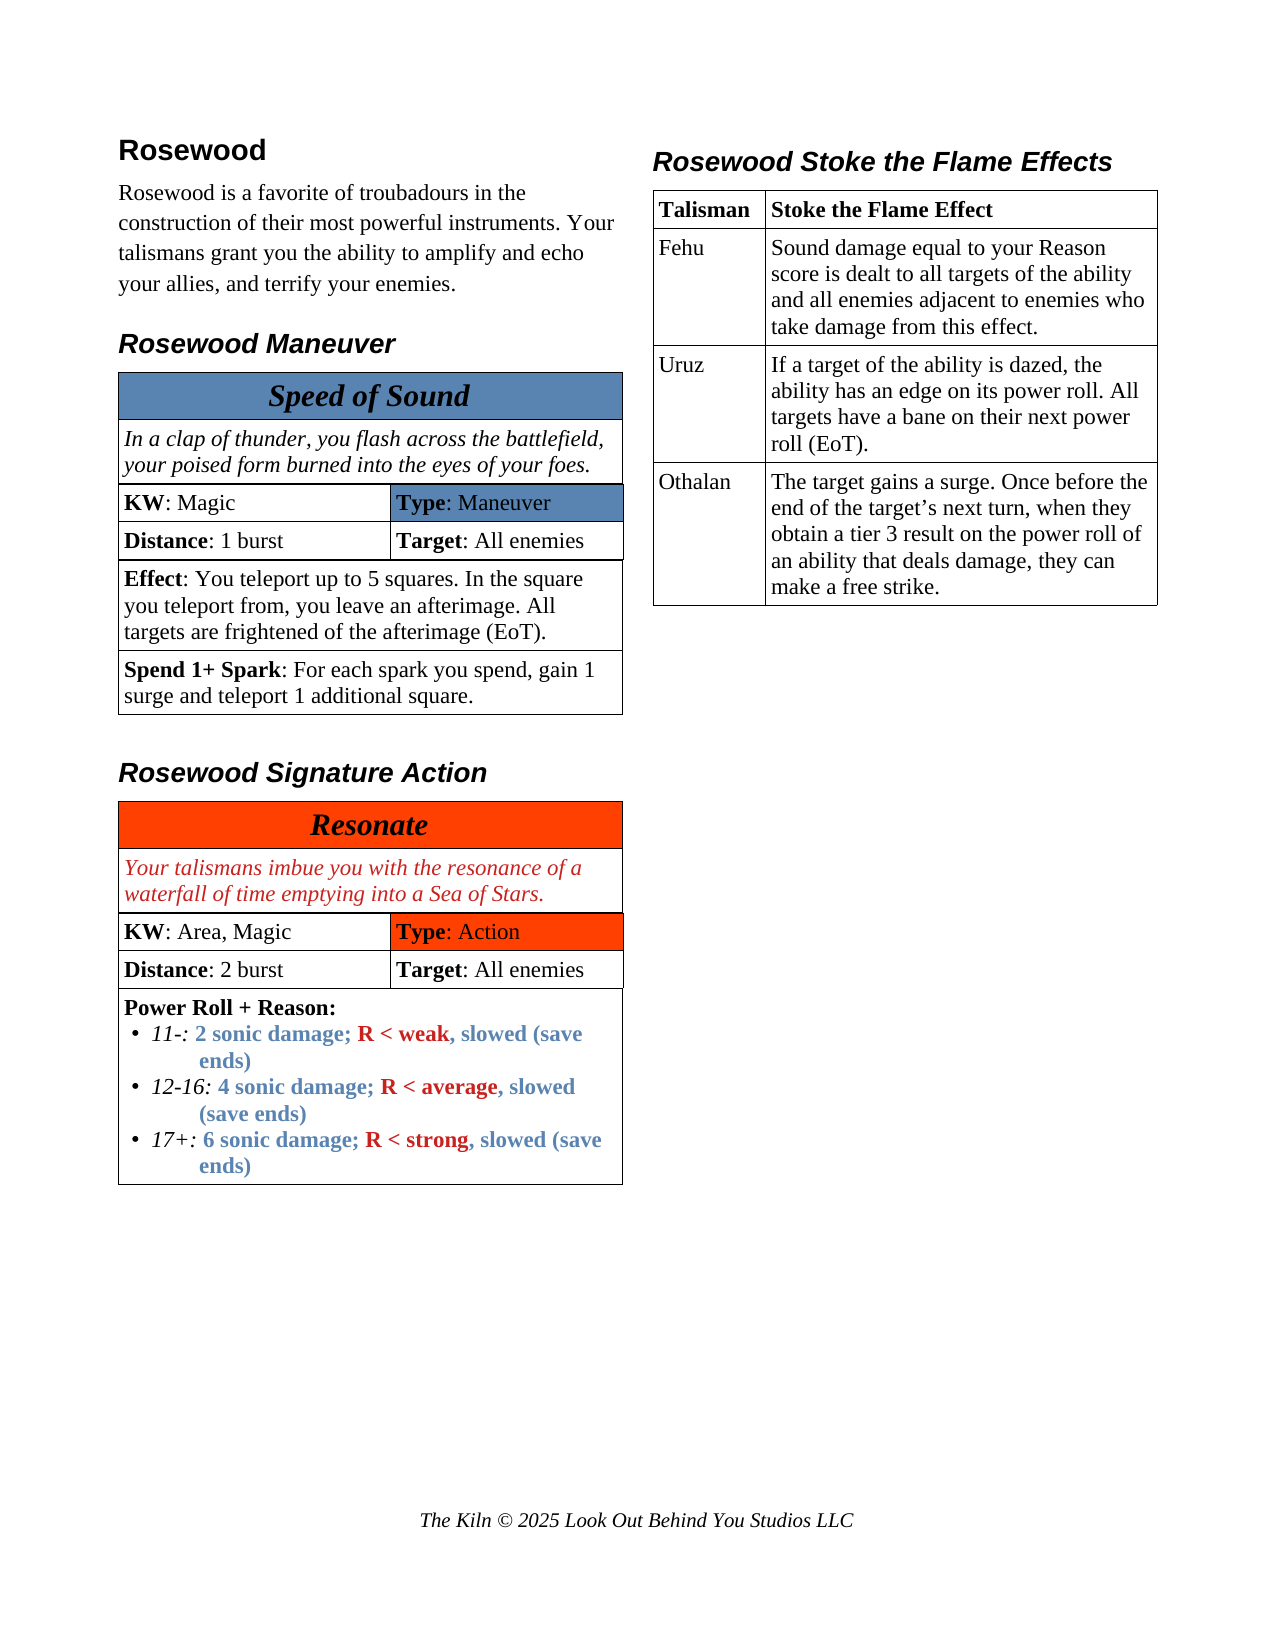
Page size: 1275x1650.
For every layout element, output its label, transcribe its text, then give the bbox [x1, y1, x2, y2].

table_cell The target gains a surge. Once before the end of the target’s next turn, when they obtain a tier 3 result on the power roll of an ability that deals damage, they can make a free strike. [766, 463, 1157, 605]
table_header Resonate [119, 802, 622, 848]
table_header KW: Area, Magic [119, 914, 390, 950]
table_header Power Roll + Reason: 11-: 2 sonic damage; R < weak, slowed (save ends) 12-16: 4 sonic damage; R < average, slowed (save ends) 17+: 6 sonic damage; R < strong, slowed (save ends) [119, 989, 622, 1184]
table_header Speed of Sound [119, 373, 622, 419]
table_header Type: Action [391, 914, 623, 950]
table_cell In a clap of thunder, you flash across the battlefield, your poised form burned into the eyes of your foes. [119, 420, 622, 483]
subtitle Rosewood [118, 133, 622, 166]
table_cell Distance: 1 burst [119, 522, 390, 559]
subtitle Rosewood Stoke the Flame Effects [652, 145, 1157, 177]
table_header Talisman [654, 191, 765, 228]
table_cell Othalan [654, 463, 765, 605]
subtitle Rosewood Signature Action [118, 756, 622, 788]
table_header Stoke the Flame Effect [766, 191, 1157, 228]
table_cell Distance: 2 burst [119, 951, 390, 988]
table_cell Sound damage equal to your Reason score is dealt to all targets of the ability and all enemies adjacent to enemies who take damage from this effect. [766, 229, 1157, 345]
text Rosewood is a favorite of troubadours in the construction of their most powerful instruments. Your talismans grant you the ability to amplify and echo your allies, and terrify your enemies. [118, 179, 622, 296]
table_cell If a target of the ability is dazed, the ability has an edge on its power roll. All targets have a bane on their next power roll (EoT). [766, 346, 1157, 462]
table_header Effect: You teleport up to 5 squares. In the square you teleport from, you leave an afterimage. All targets are frightened of the afterimage (EoT). [119, 561, 622, 650]
subtitle Rosewood Maneuver [118, 327, 622, 359]
table_header Type: Maneuver [391, 485, 623, 521]
table_cell Uruz [654, 346, 765, 462]
table_cell Spend 1+ Spark: For each spark you spend, gain 1 surge and teleport 1 additional square. [119, 651, 622, 714]
table_cell Target: All enemies [391, 522, 623, 559]
table_header KW: Magic [119, 485, 390, 521]
table_cell Fehu [654, 229, 765, 345]
table_cell Target: All enemies [391, 951, 623, 988]
table_cell Your talismans imbue you with the resonance of a waterfall of time emptying into a Sea of Stars. [119, 849, 622, 912]
